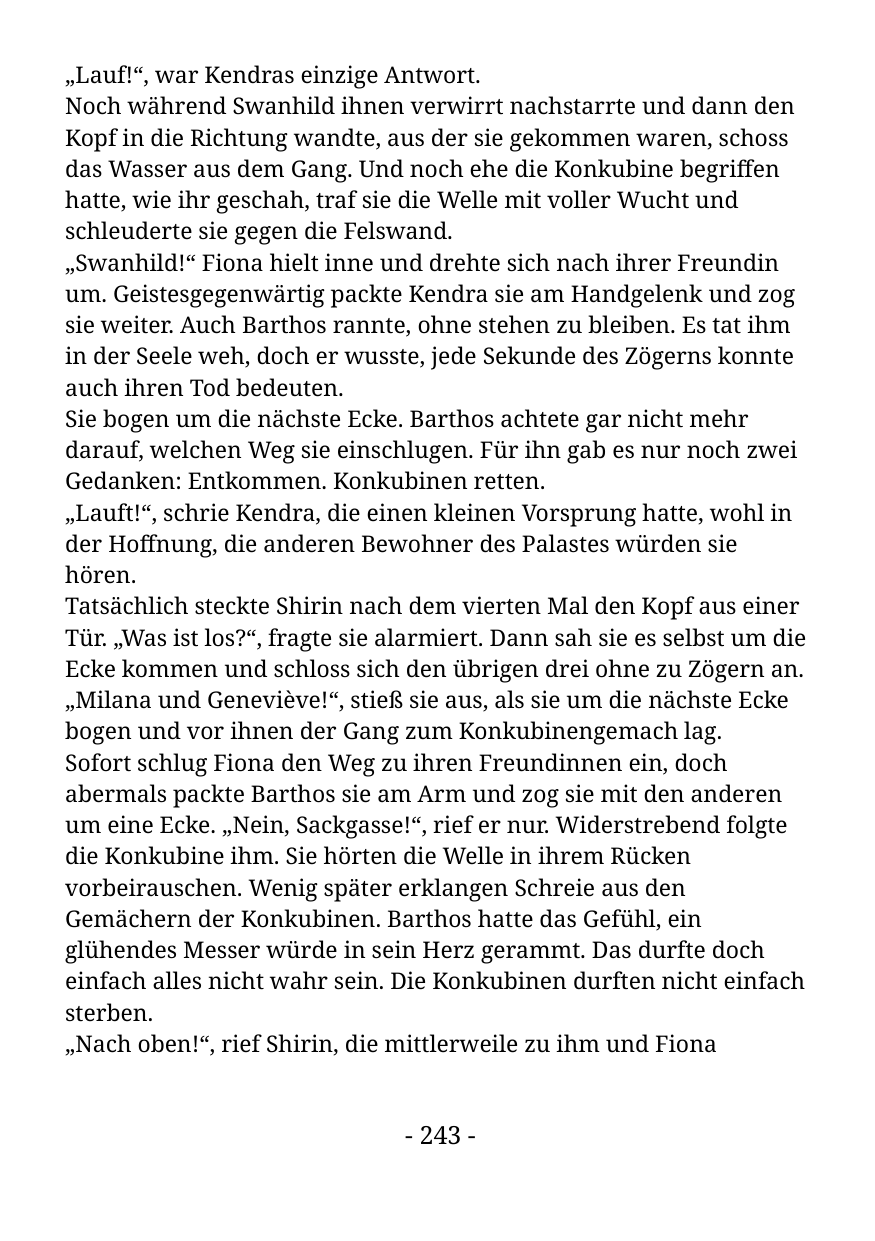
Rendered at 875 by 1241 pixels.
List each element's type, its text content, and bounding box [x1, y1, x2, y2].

text „Lauf!“, war Kendras einzige Antwort. Noch während Swanhild ihnen verwirrt nachstarrte und dann den Kopf in die Richtung wandte, aus der sie gekommen waren, schoss das Wasser aus dem Gang. Und noch ehe die Konkubine begriffen hatte, wie ihr geschah, traf sie die Welle mit voller Wucht und schleuderte sie gegen die Felswand. „Swanhild!“ Fiona hielt inne und drehte sich nach ihrer Freundin um. Geistesgegenwärtig packte Kendra sie am Handgelenk und zog sie weiter. Auch Barthos rannte, ohne stehen zu bleiben. Es tat ihm in der Seele weh, doch er wusste, jede Sekunde des Zögerns konnte auch ihren Tod bedeuten. Sie bogen um die nächste Ecke. Barthos achtete gar nicht mehr darauf, welchen Weg sie einschlugen. Für ihn gab es nur noch zwei Gedanken: Entkommen. Konkubinen retten. „Lauft!“, schrie Kendra, die einen kleinen Vorsprung hatte, wohl in der Hoffnung, die anderen Bewohner des Palastes würden sie hören. Tatsächlich steckte Shirin nach dem vierten Mal den Kopf aus einer Tür. „Was ist los?“, fragte sie alarmiert. Dann sah sie es selbst um die Ecke kommen und schloss sich den übrigen drei ohne zu Zögern an. „Milana und Geneviève!“, stieß sie aus, als sie um die nächste Ecke bogen und vor ihnen der Gang zum Konkubinengemach lag. Sofort schlug Fiona den Weg zu ihren Freundinnen ein, doch abermals packte Barthos sie am Arm und zog sie mit den anderen um eine Ecke. „Nein, Sackgasse!“, rief er nur. Widerstrebend folgte die Konkubine ihm. Sie hörten die Welle in ihrem Rücken vorbeirauschen. Wenig später erklangen Schreie aus den Gemächern der Konkubinen. Barthos hatte das Gefühl, ein glühendes Messer würde in sein Herz gerammt. Das durfte doch einfach alles nicht wahr sein. Die Konkubinen durften nicht einfach sterben. „Nach oben!“, rief Shirin, die mittlerweile zu ihm und Fiona [65, 59, 809, 1059]
